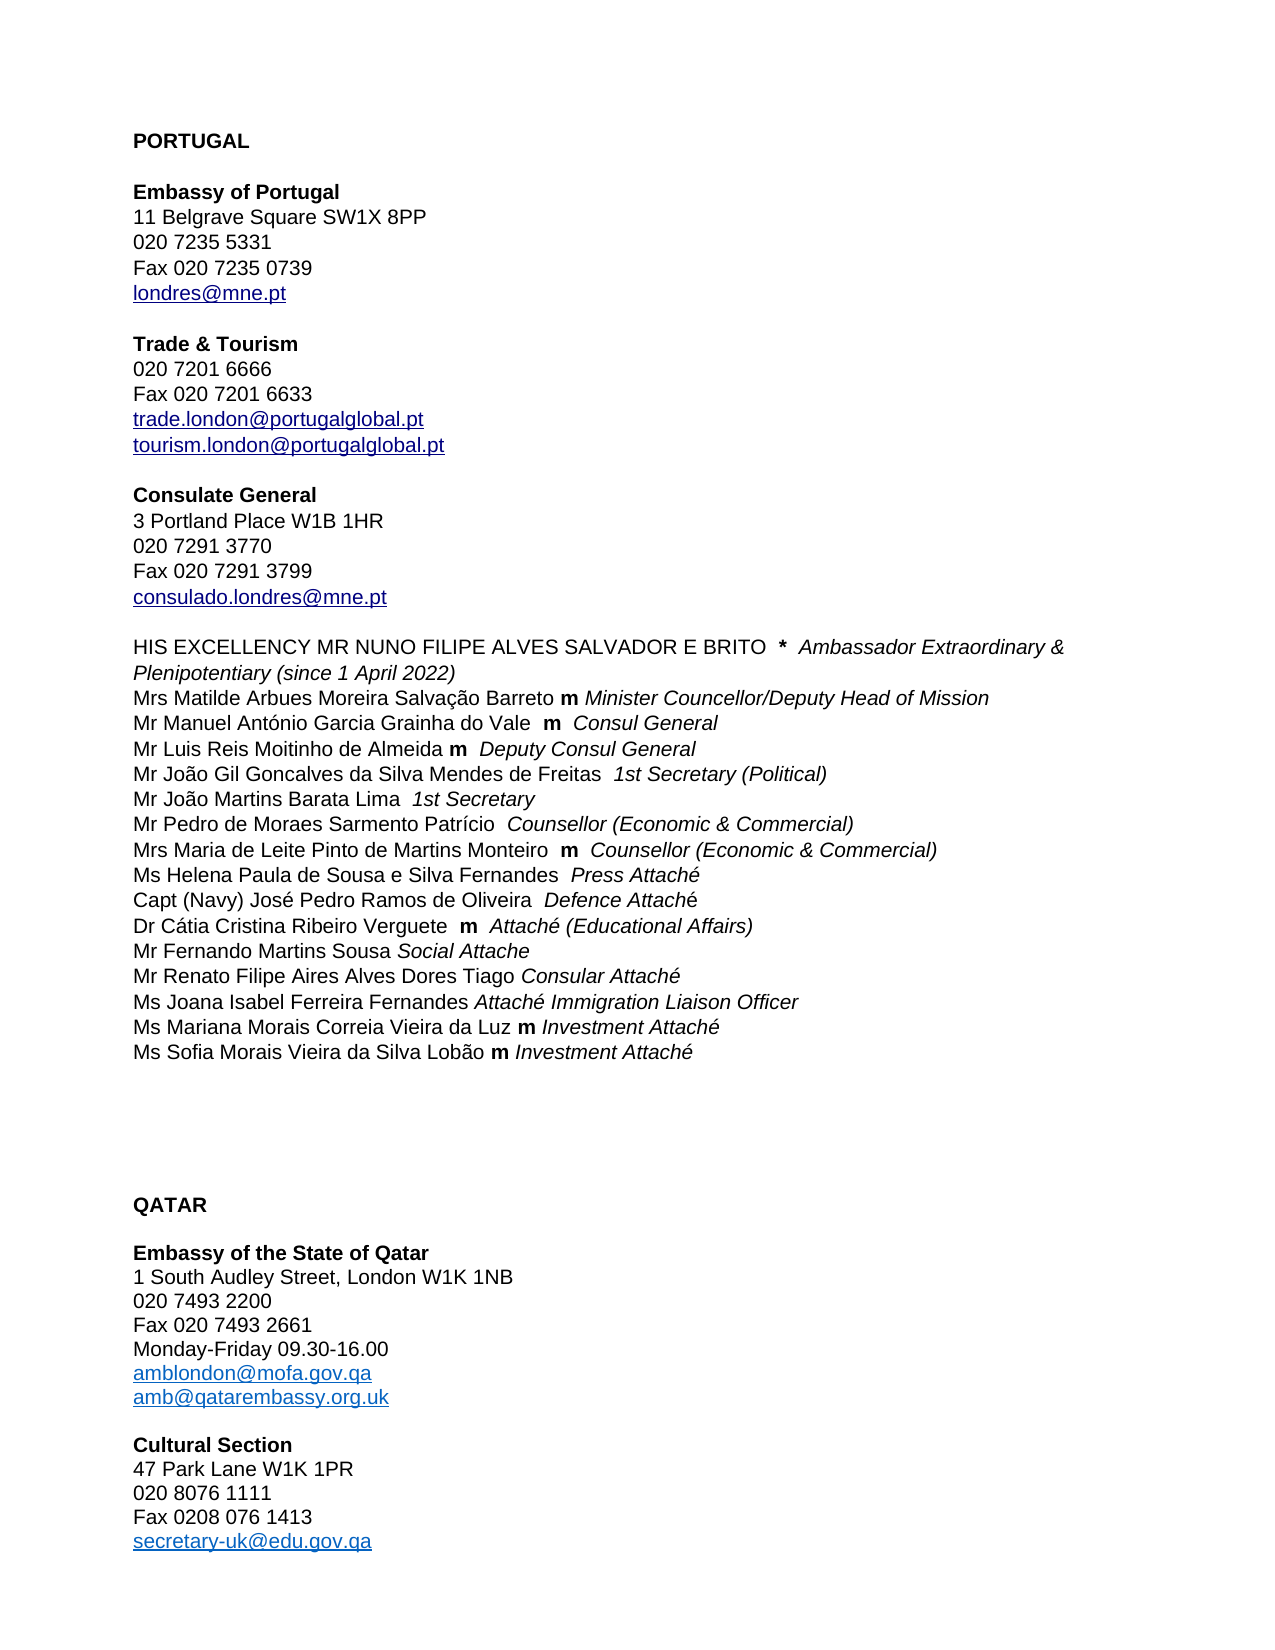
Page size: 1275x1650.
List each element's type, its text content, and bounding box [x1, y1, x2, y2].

text 3 Portland Place W1B 1HR [133, 508, 1181, 532]
text Monday-Friday 09.30-16.00 [133, 1337, 1181, 1361]
text londres@mne.pt [133, 281, 1181, 305]
text Mr Pedro de Moraes Sarmento Patrício Counsellor (Economic & Commercial) [133, 812, 1181, 836]
text Fax 020 7291 3799 [133, 559, 1181, 583]
text Fax 020 7235 0739 [133, 255, 1181, 279]
text Ms Helena Paula de Sousa e Silva Fernandes Press Attaché [133, 863, 1181, 887]
text Cultural Section [133, 1433, 1181, 1457]
text Embassy of the State of Qatar [133, 1241, 1181, 1265]
text amb@qatarembassy.org.uk [133, 1385, 1181, 1409]
text Trade & Tourism [133, 331, 1181, 355]
text Mr Manuel António Garcia Grainha do Vale m Consul General [133, 711, 1181, 735]
text Embassy of Portugal [133, 179, 1181, 203]
text 020 7235 5331 [133, 230, 1181, 254]
text Fax 020 7493 2661 [133, 1313, 1181, 1337]
text 020 7493 2200 [133, 1289, 1181, 1313]
text Mr Renato Filipe Aires Alves Dores Tiago Consular Attaché [133, 964, 1181, 988]
text Mr João Martins Barata Lima 1st Secretary [133, 787, 1181, 811]
text 020 7291 3770 [133, 534, 1181, 558]
text Mrs Matilde Arbues Moreira Salvação Barreto m Minister Councellor/Deputy Head of Mission [133, 686, 1181, 710]
text 020 8076 1111 [133, 1481, 1181, 1504]
subtitle QATAR [133, 1193, 1181, 1217]
text Mr Fernando Martins Sousa Social Attache [133, 939, 1181, 963]
text 47 Park Lane W1K 1PR [133, 1457, 1181, 1481]
text Mrs Maria de Leite Pinto de Martins Monteiro m Counsellor (Economic & Commercial) [133, 838, 1181, 862]
text Dr Cátia Cristina Ribeiro Verguete m Attaché (Educational Affairs) [133, 913, 1181, 937]
text Fax 0208 076 1413 [133, 1504, 1181, 1528]
text Fax 020 7201 6633 [133, 382, 1181, 406]
text HIS EXCELLENCY MR NUNO FILIPE ALVES SALVADOR E BRITO * Ambassador Extraordinary & Plenipotentiary (since 1 April 2022) [133, 635, 1181, 684]
text secretary-uk@edu.gov.qa [133, 1528, 1181, 1552]
text tourism.london@portugalglobal.pt [133, 433, 1181, 457]
text Mr João Gil Goncalves da Silva Mendes de Freitas 1st Secretary (Political) [133, 762, 1181, 786]
text trade.london@portugalglobal.pt [133, 407, 1181, 431]
text PORTUGAL [133, 129, 1181, 153]
text consulado.londres@mne.pt [133, 584, 1181, 608]
text Capt (Navy) José Pedro Ramos de Oliveira Defence Attaché [133, 888, 1181, 912]
text Consulate General [133, 483, 1181, 507]
text 1 South Audley Street, London W1K 1NB [133, 1265, 1181, 1289]
text 11 Belgrave Square SW1X 8PP [133, 205, 1181, 229]
text amblondon@mofa.gov.qa [133, 1361, 1181, 1385]
text Ms Mariana Morais Correia Vieira da Luz m Investment Attaché [133, 1015, 1181, 1039]
text 020 7201 6666 [133, 357, 1181, 381]
text Ms Sofia Morais Vieira da Silva Lobão m Investment Attaché [133, 1040, 1181, 1064]
text Ms Joana Isabel Ferreira Fernandes Attaché Immigration Liaison Officer [133, 989, 1181, 1013]
text Mr Luis Reis Moitinho de Almeida m Deputy Consul General [133, 736, 1181, 760]
